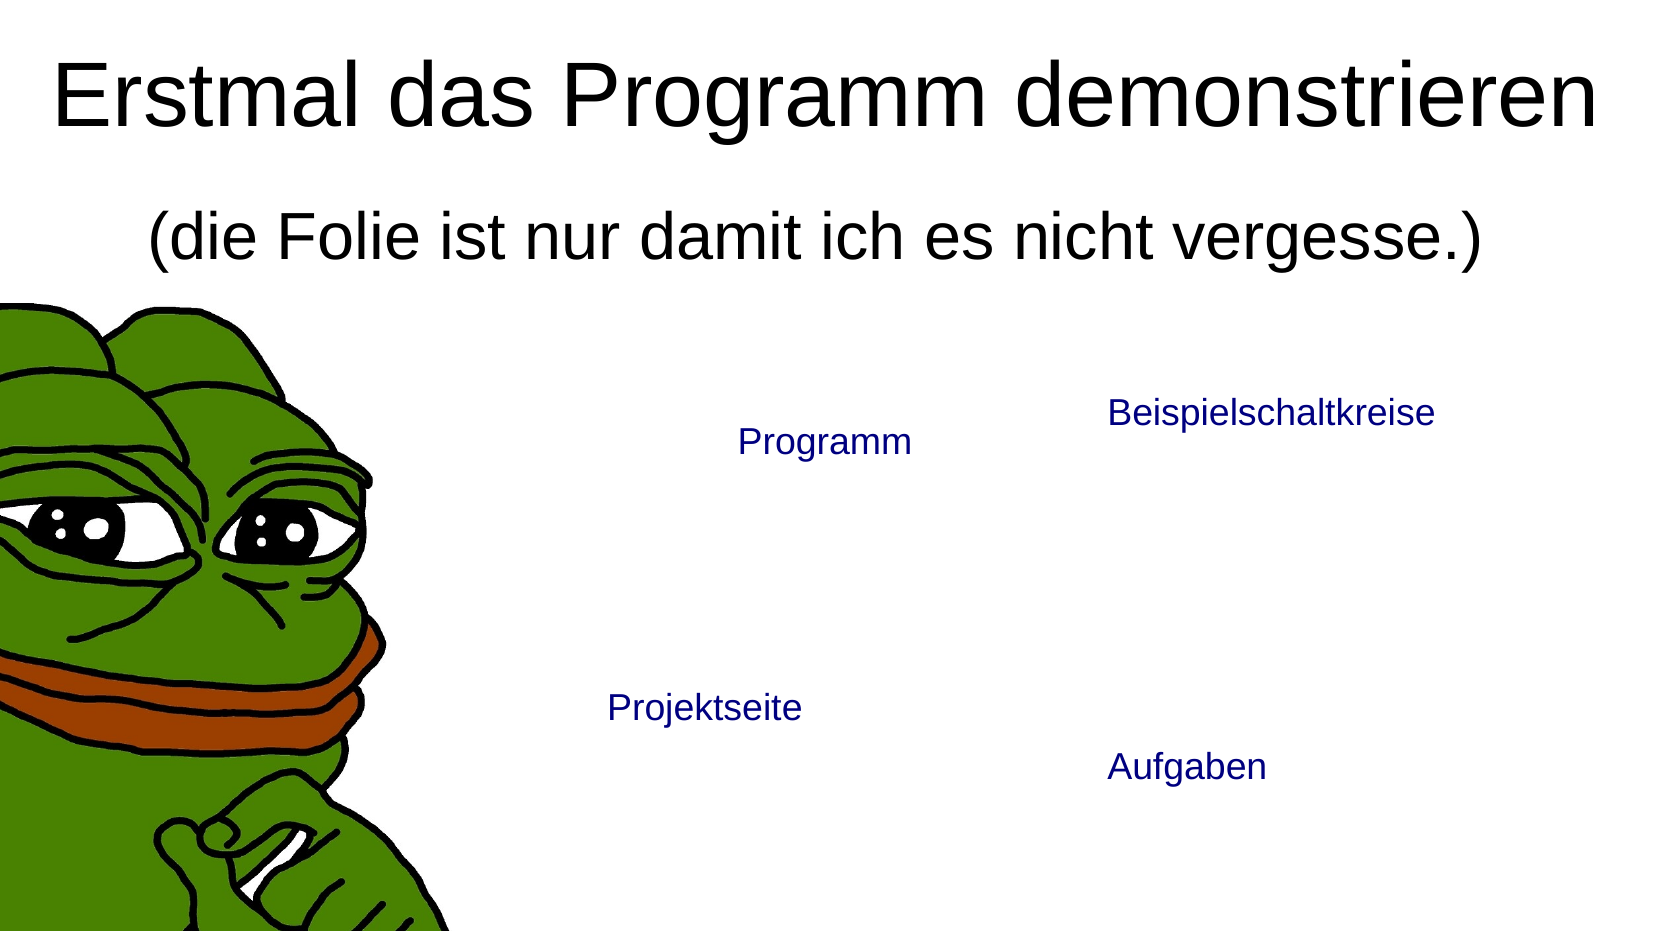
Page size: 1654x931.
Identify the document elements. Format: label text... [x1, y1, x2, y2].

text_box Aufgaben [1092, 738, 1485, 809]
title Erstmal das Programm demonstrieren [29, 12, 1625, 178]
text_box Programm [723, 413, 1004, 484]
text_box Beispielschaltkreise [1092, 383, 1616, 454]
picture [0, 303, 495, 931]
text_box Projektseite [592, 679, 916, 750]
list (die Folie ist nur damit ich es nicht vergesse.) [76, 198, 1565, 739]
